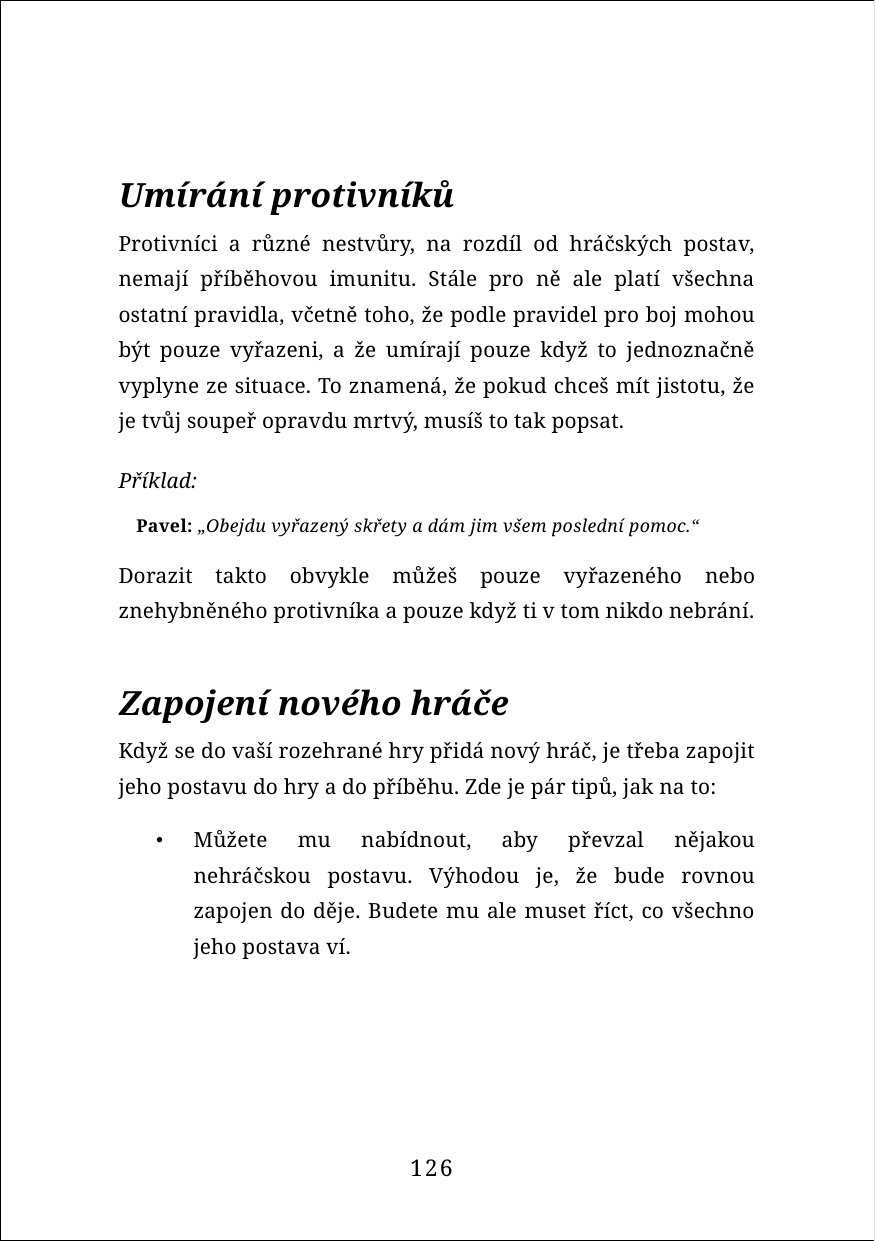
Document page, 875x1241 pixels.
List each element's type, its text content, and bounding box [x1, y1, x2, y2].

list Můžete mu nabídnout, aby převzal nějakou nehráčskou postavu. Výhodou je, že bude rovnou zapojen do děje. Budete mu ale muset říct, co všechno jeho postava ví. [156, 825, 756, 960]
text Pavel: „Obejdu vyřazený skřety a dám jim všem poslední pomoc.“ [136, 513, 756, 537]
text Když se do vaší rozehrané hry přidá nový hráč, je třeba zapojit jeho postavu do hry a do příběhu. Zde je pár tipů, jak na to: [118, 736, 756, 800]
subtitle Umírání protivníků [118, 172, 756, 217]
text Příklad: [118, 466, 756, 494]
text Dorazit takto obvykle můžeš pouze vyřazeného nebo znehybněného protivníka a pouze když ti v tom nikdo nebrání. [118, 561, 756, 625]
text Protivníci a různé nestvůry, na rozdíl od hráčských postav, nemají příběhovou imunitu. Stále pro ně ale platí všechna ostatní pravidla, včetně toho, že podle pravidel pro boj mohou být pouze vyřazeni, a že umírají pouze když to jednoznačně vyplyne ze situace. To znamená, že pokud chceš mít jistotu, že je tvůj soupeř opravdu mrtvý, musíš to tak popsat. [118, 229, 756, 435]
subtitle Zapojení nového hráče [118, 679, 756, 725]
